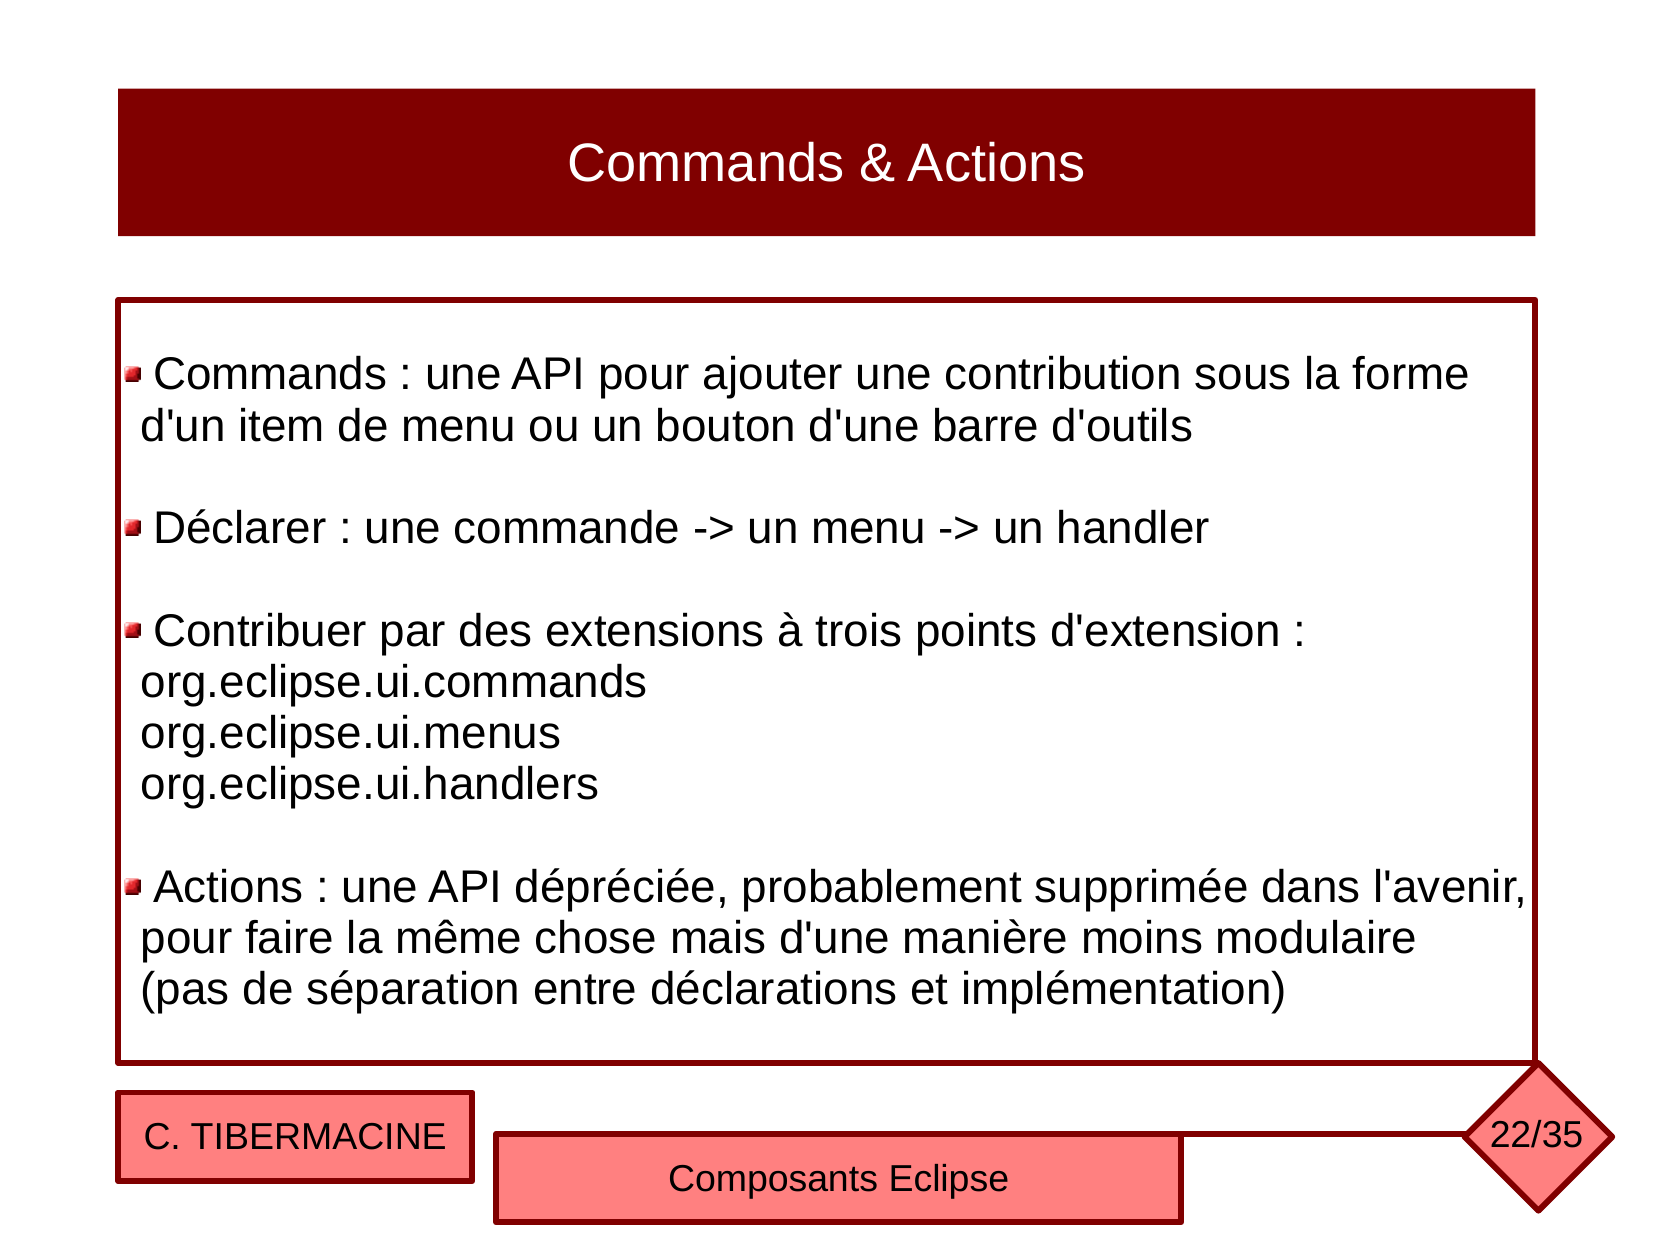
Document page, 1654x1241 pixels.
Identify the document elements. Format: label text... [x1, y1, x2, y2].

text_box Composants Eclipse [496, 1133, 1182, 1223]
text_box [1495, 1062, 1582, 1106]
text_box Commands : une API pour ajouter une contribution sous la forme d'un item de menu ou un bouton d'une barre d'outils Déclarer : une commande -> un menu -> un handler Contribuer par des extensions à trois points d'extension : org.eclipse.ui.commands org.eclipse.ui.menus org.eclipse.ui.handlers Actions : une API dépréciée, probablement supprimée dans l'avenir, pour faire la même chose mais d'une manière moins modulaire (pas de séparation entre déclarations et implémentation) [118, 299, 1536, 1063]
text_box <numéro>/35 [1475, 1106, 1654, 1163]
text_box [1490, 1163, 1587, 1211]
picture [124, 366, 141, 382]
picture [124, 878, 141, 895]
text_box [1464, 1126, 1475, 1148]
picture [124, 622, 141, 638]
picture [124, 519, 141, 536]
text_box C. TIBERMACINE [118, 1092, 473, 1182]
text_box Commands & Actions [118, 88, 1536, 237]
